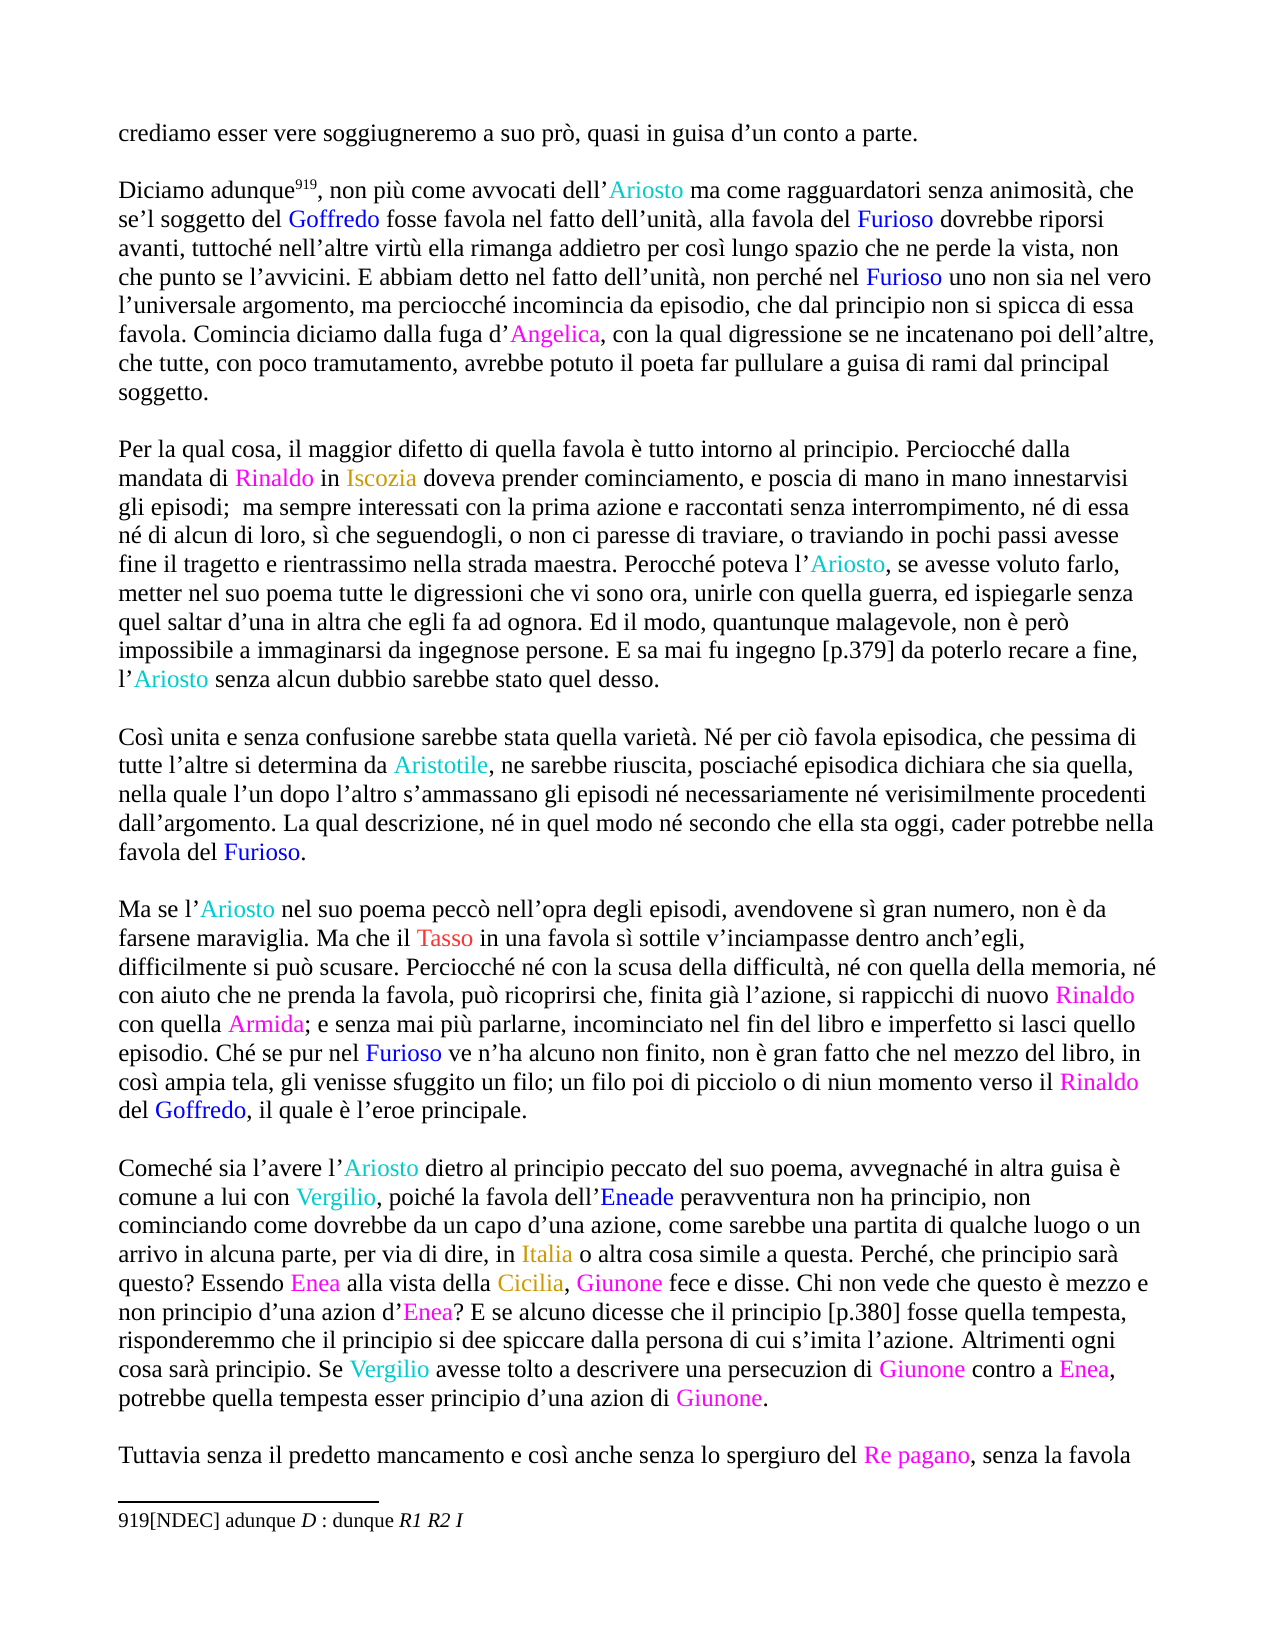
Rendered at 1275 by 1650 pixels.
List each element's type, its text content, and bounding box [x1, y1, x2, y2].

text Per la qual cosa, il maggior difetto di quella favola è tutto intorno al principio. Perciocché dalla mandata di Rinaldo in Iscozia doveva prender cominciamento, e poscia di mano in mano innestarvisi gli episodi; ma sempre interessati con la prima azione e raccontati senza interrompimento, né di essa né di alcun di loro, sì che seguendogli, o non ci paresse di traviare, o traviando in pochi passi avesse fine il tragetto e rientrassimo nella strada maestra. Perocché poteva l’Ariosto, se avesse voluto farlo, metter nel suo poema tutte le digressioni che vi sono ora, unirle con quella guerra, ed ispiegarle senza quel saltar d’una in altra che egli fa ad ognora. Ed il modo, quantunque malagevole, non è però impossibile a immaginarsi da ingegnose persone. E sa mai fu ingegno [p.379] da poterlo recare a fine, l’Ariosto senza alcun dubbio sarebbe stato quel desso. [118, 434, 1157, 693]
text Tuttavia senza il predetto mancamento e così anche senza lo spergiuro del Re pagano, senza la favola [118, 1441, 1157, 1469]
text Comeché sia l’avere l’Ariosto dietro al principio peccato del suo poema, avvegnaché in altra guisa è comune a lui con Vergilio, poiché la favola dell’Eneade peravventura non ha principio, non cominciando come dovrebbe da un capo d’una azione, come sarebbe una partita di qualche luogo o un arrivo in alcuna parte, per via di dire, in Italia o altra cosa simile a questa. Perché, che principio sarà questo? Essendo Enea alla vista della Cicilia, Giunone fece e disse. Chi non vede che questo è mezzo e non principio d’una azion d’Enea? E se alcuno dicesse che il principio [p.380] fosse quella tempesta, risponderemmo che il principio si dee spiccare dalla persona di cui s’imita l’azione. Altrimenti ogni cosa sarà principio. Se Vergilio avesse tolto a descrivere una persecuzion di Giunone contro a Enea, potrebbe quella tempesta esser principio d’una azion di Giunone. [118, 1153, 1157, 1412]
text [NDEC] adunque D : dunque R1 R2 I [118, 1508, 1157, 1532]
text Ma se l’Ariosto nel suo poema peccò nell’opra degli episodi, avendovene sì gran numero, non è da farsene maraviglia. Ma che il Tasso in una favola sì sottile v’inciampasse dentro anch’egli, difficilmente si può scusare. Perciocché né con la scusa della difficultà, né con quella della memoria, né con aiuto che ne prenda la favola, può ricoprirsi che, finita già l’azione, si rappicchi di nuovo Rinaldo con quella Armida; e senza mai più parlarne, incominciato nel fin del libro e imperfetto si lasci quello episodio. Ché se pur nel Furioso ve n’ha alcuno non finito, non è gran fatto che nel mezzo del libro, in così ampia tela, gli venisse sfuggito un filo; un filo poi di picciolo o di niun momento verso il Rinaldo del Goffredo, il quale è l’eroe principale. [118, 894, 1157, 1124]
text Diciamo adunque, non più come avvocati dell’Ariosto ma come ragguardatori senza animosità, che se’l soggetto del Goffredo fosse favola nel fatto dell’unità, alla favola del Furioso dovrebbe riporsi avanti, tuttoché nell’altre virtù ella rimanga addietro per così lungo spazio che ne perde la vista, non che punto se l’avvicini. E abbiam detto nel fatto dell’unità, non perché nel Furioso uno non sia nel vero l’universale argomento, ma perciocché incomincia da episodio, che dal principio non si spicca di essa favola. Comincia diciamo dalla fuga d’Angelica, con la qual digressione se ne incatenano poi dell’altre, che tutte, con poco tramutamento, avrebbe potuto il poeta far pullulare a guisa di rami dal principal soggetto. [118, 176, 1157, 406]
text crediamo esser vere soggiugneremo a suo prò, quasi in guisa d’un conto a parte. [118, 118, 1157, 147]
text Così unita e senza confusione sarebbe stata quella varietà. Né per ciò favola episodica, che pessima di tutte l’altre si determina da Aristotile, ne sarebbe riuscita, posciaché episodica dichiara che sia quella, nella quale l’un dopo l’altro s’ammassano gli episodi né necessariamente né verisimilmente procedenti dall’argomento. La qual descrizione, né in quel modo né secondo che ella sta oggi, cader potrebbe nella favola del Furioso. [118, 722, 1157, 866]
